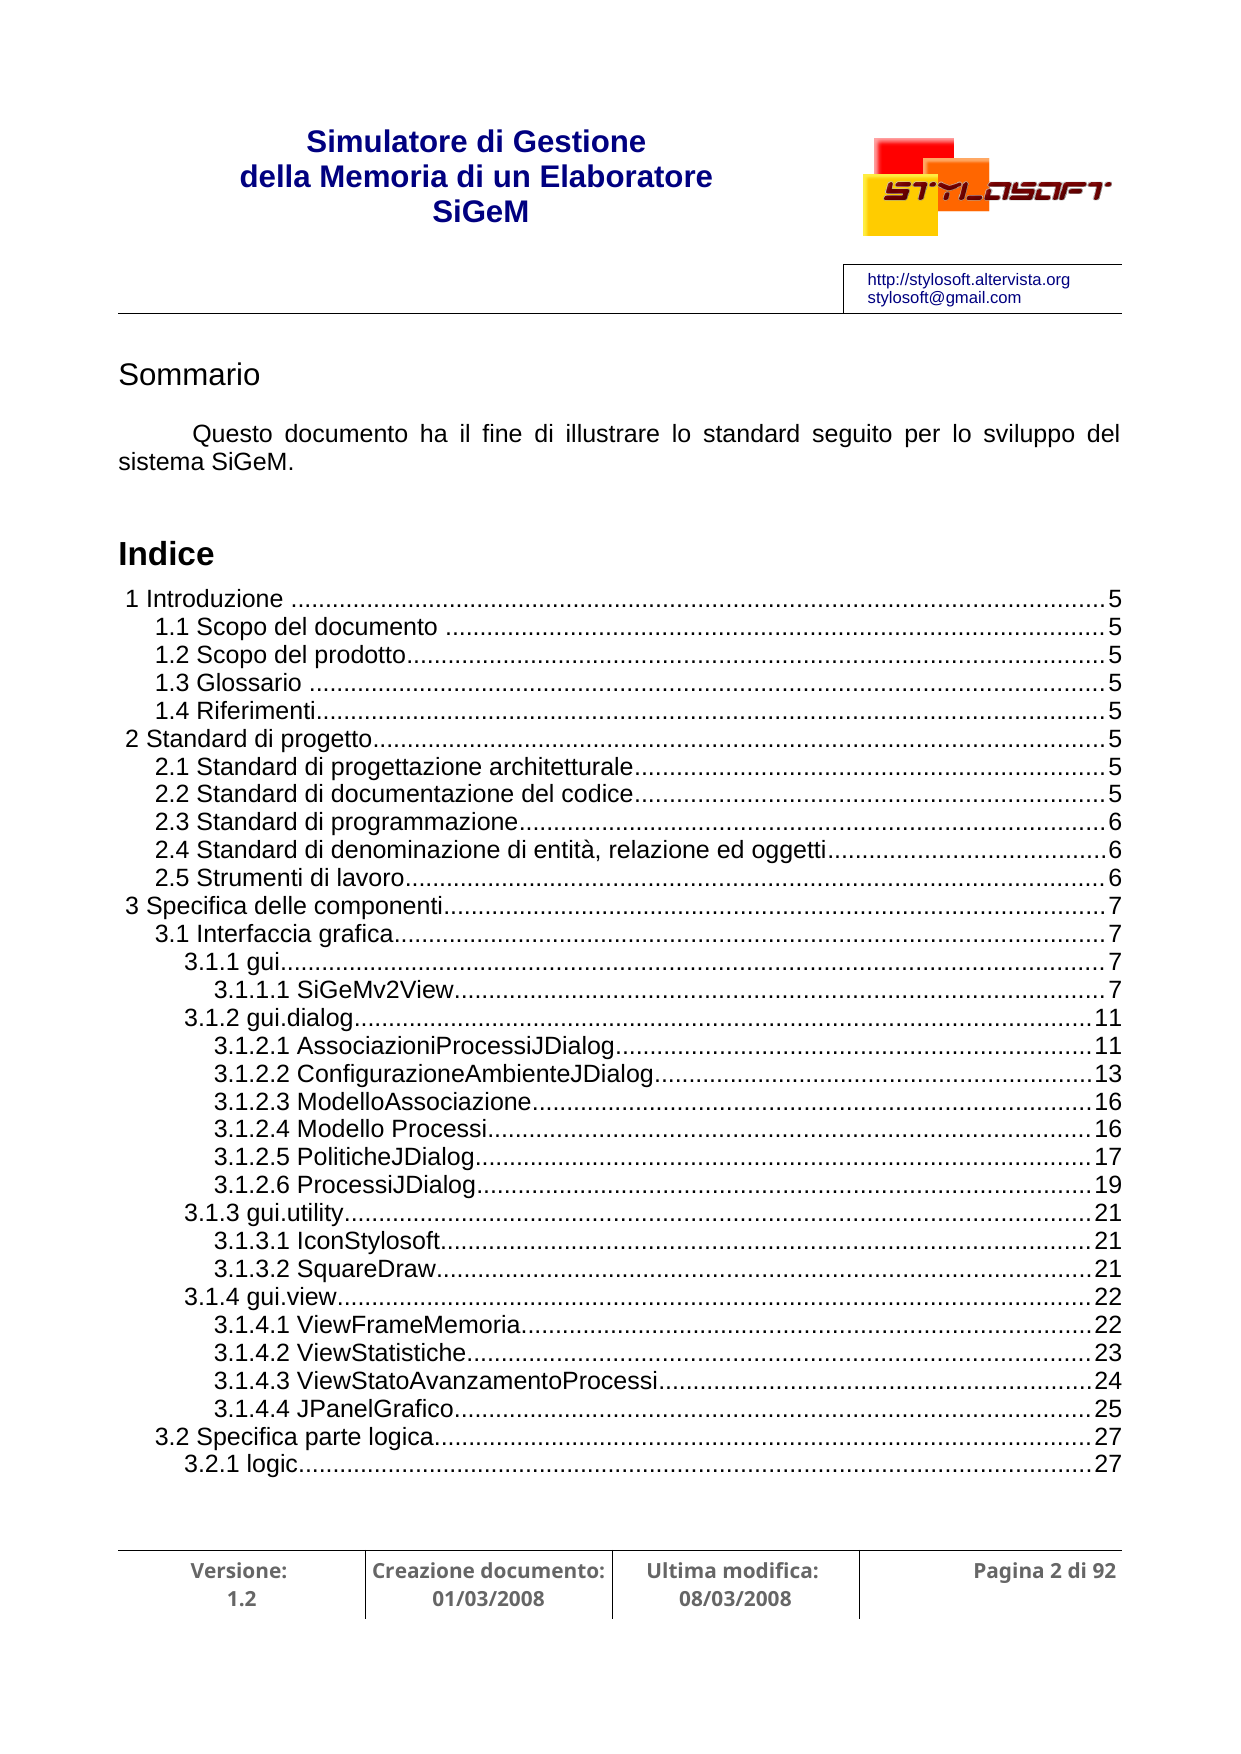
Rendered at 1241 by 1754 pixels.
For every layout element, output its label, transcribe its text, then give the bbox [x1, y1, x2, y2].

text 1.3 Glossario 5 [148, 669, 1122, 697]
text 3.1.2 gui.dialog 11 [177, 1004, 1122, 1032]
text 3.1.2.4 Modello Processi 16 [207, 1115, 1122, 1143]
text 2.2 Standard di documentazione del codice 5 [148, 780, 1122, 808]
text 3.1.1 gui 7 [177, 948, 1122, 976]
subtitle Indice [118, 535, 1122, 572]
text 3.1.4 gui.view 22 [177, 1283, 1122, 1311]
text 1.2 Scopo del prodotto 5 [148, 641, 1122, 669]
text 1 Introduzione 5 [118, 585, 1122, 613]
text 3.1.4.1 ViewFrameMemoria 22 [207, 1311, 1122, 1339]
text 3.1.3.1 IconStylosoft 21 [207, 1227, 1122, 1255]
text 2 Standard di progetto 5 [118, 724, 1122, 752]
text 3.1.4.2 ViewStatistiche 23 [207, 1339, 1122, 1367]
text 3.1.4.3 ViewStatoAvanzamentoProcessi 24 [207, 1367, 1122, 1394]
text Sommario [118, 357, 1122, 391]
text 3.1.2.5 PoliticheJDialog 17 [207, 1143, 1122, 1171]
text 3.1.2.6 ProcessiJDialog 19 [207, 1171, 1122, 1199]
text 3.1.3 gui.utility 21 [177, 1199, 1122, 1227]
picture [848, 123, 1117, 247]
text 1.4 Riferimenti 5 [148, 697, 1122, 724]
text 2.5 Strumenti di lavoro 6 [148, 864, 1122, 892]
text Questo documento ha il fine di illustrare lo standard seguito per lo sviluppo del sistema SiGeM. [118, 419, 1122, 475]
text 1.1 Scopo del documento 5 [148, 613, 1122, 641]
text 3.1.2.2 ConfigurazioneAmbienteJDialog 13 [207, 1059, 1122, 1087]
text 3.1.2.1 AssociazioniProcessiJDialog 11 [207, 1032, 1122, 1059]
text 2.4 Standard di denominazione di entità, relazione ed oggetti 6 [148, 836, 1122, 864]
text 3.1 Interfaccia grafica 7 [148, 920, 1122, 948]
text 3.1.2.3 ModelloAssociazione 16 [207, 1087, 1122, 1115]
text 3.1.4.4 JPanelGrafico 25 [207, 1394, 1122, 1422]
text 3.2 Specifica parte logica 27 [148, 1422, 1122, 1450]
text 3.2.1 logic 27 [177, 1450, 1122, 1478]
text 3.1.1.1 SiGeMv2View 7 [207, 976, 1122, 1004]
text 2.1 Standard di progettazione architetturale 5 [148, 752, 1122, 780]
text 3.1.3.2 SquareDraw 21 [207, 1255, 1122, 1283]
text 2.3 Standard di programmazione 6 [148, 808, 1122, 836]
text 3 Specifica delle componenti 7 [118, 892, 1122, 920]
